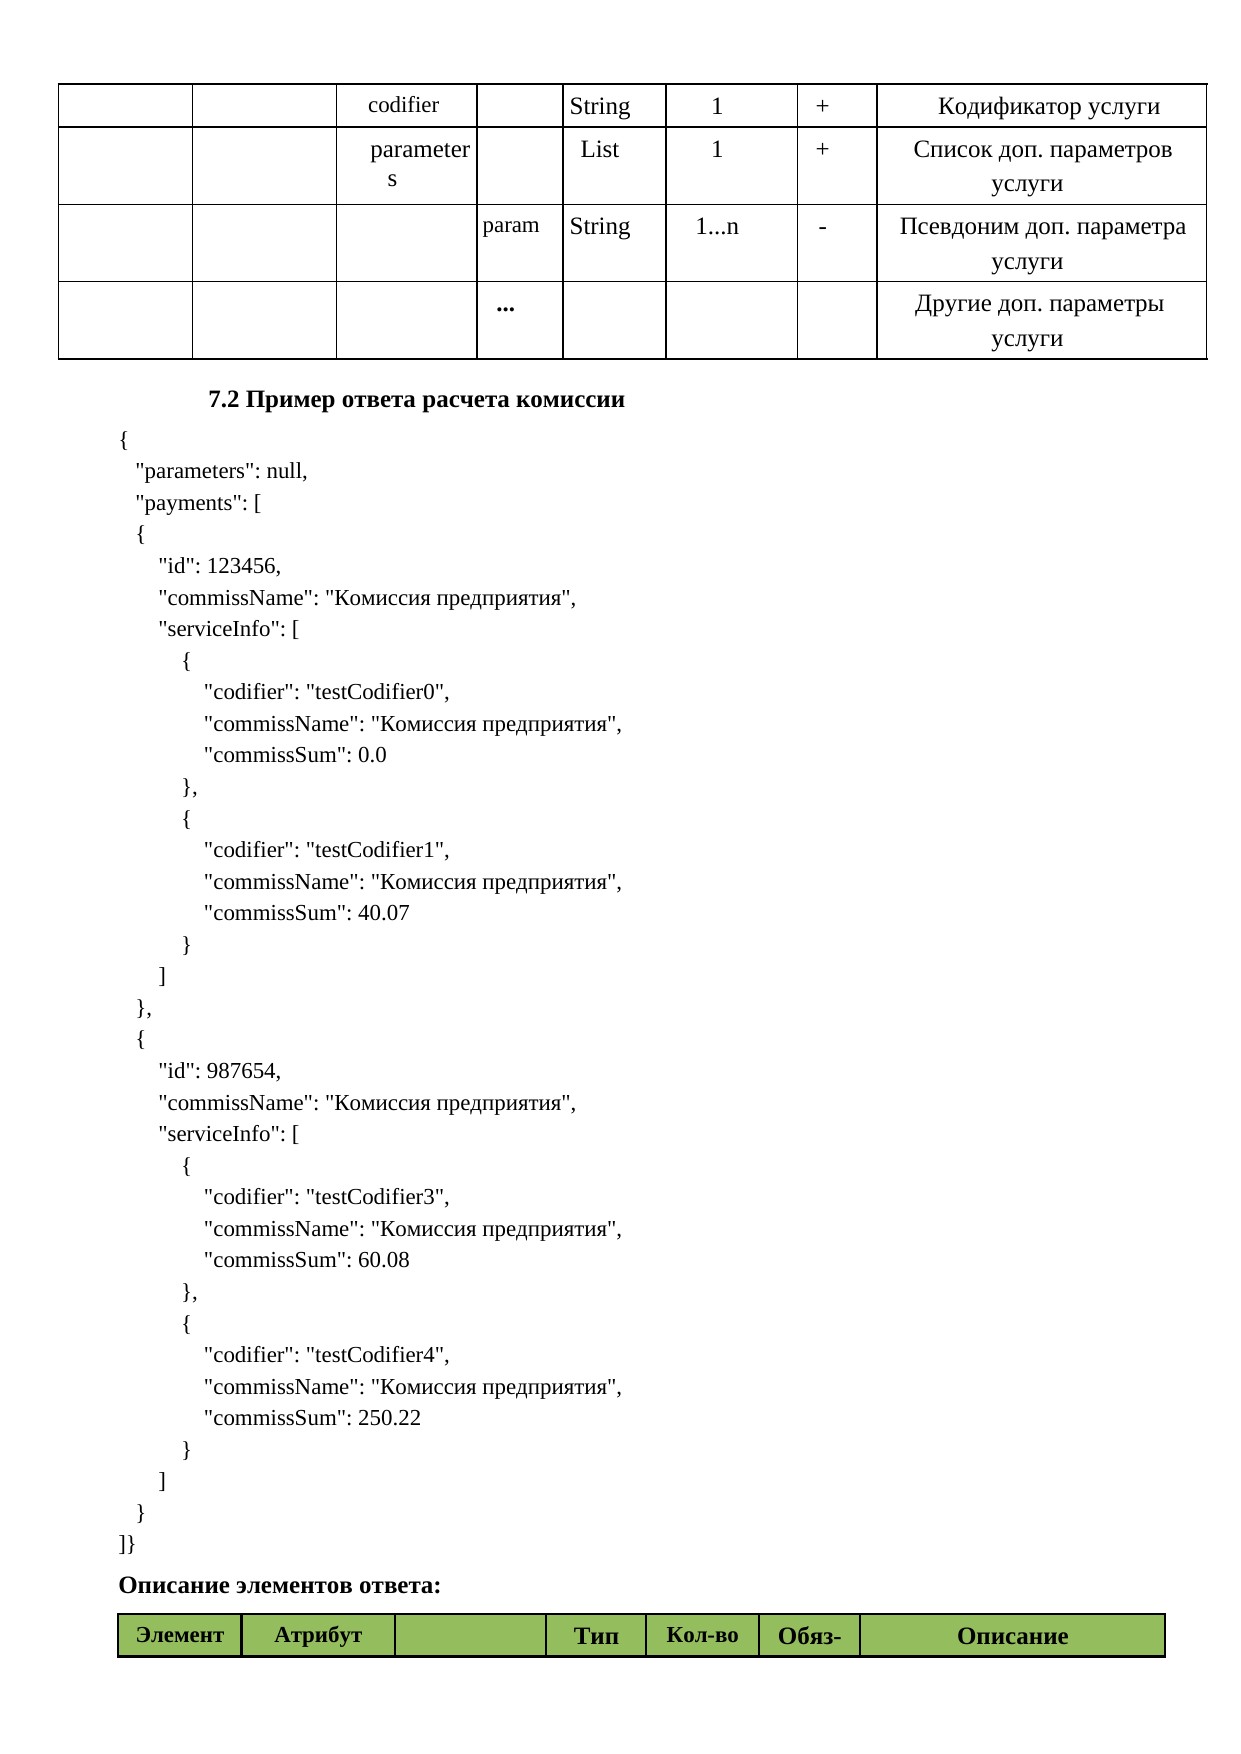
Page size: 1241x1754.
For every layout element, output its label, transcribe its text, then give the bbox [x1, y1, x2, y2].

table_header Обяз- [760, 1615, 859, 1655]
text { [118, 647, 1165, 673]
table_cell ... [478, 282, 562, 358]
text "id": 123456, [118, 552, 1165, 578]
table_cell [564, 282, 665, 358]
table_cell Другие доп. параметры услуги [878, 282, 1206, 358]
text } [118, 1436, 1165, 1462]
table_cell String [564, 205, 665, 281]
table_header Тип [547, 1615, 645, 1655]
table_cell 1 [667, 128, 797, 203]
table_cell [59, 128, 192, 203]
text "commissName": "Комиссия предприятия", [118, 710, 1165, 736]
text "commissSum": 0.0 [118, 741, 1165, 768]
table_cell codifier [337, 85, 476, 126]
text Описание элементов ответа: [118, 1570, 1165, 1599]
text "commissSum": 40.07 [118, 899, 1165, 926]
table_cell [193, 128, 336, 203]
text ] [118, 1467, 1165, 1494]
table_header [396, 1615, 545, 1655]
table_cell [667, 282, 797, 358]
table_cell [193, 205, 336, 281]
text { [118, 1152, 1165, 1178]
text ] [118, 962, 1165, 989]
text { [118, 1026, 1165, 1052]
text } [118, 1499, 1165, 1525]
text "commissName": "Комиссия предприятия", [118, 584, 1165, 610]
table_cell [193, 282, 336, 358]
table_cell [59, 85, 192, 126]
text "codifier": "testCodifier3", [118, 1183, 1165, 1210]
table_cell - [798, 205, 876, 281]
text "commissSum": 60.08 [118, 1246, 1165, 1273]
table_header Описание [861, 1615, 1164, 1655]
table_header Атрибут [243, 1615, 394, 1655]
text { [118, 521, 1165, 547]
text "commissName": "Комиссия предприятия", [118, 1373, 1165, 1399]
table_cell [478, 85, 562, 126]
table_cell parameters [337, 128, 476, 203]
table_cell [337, 205, 476, 281]
text "serviceInfo": [ [118, 615, 1165, 642]
table_cell List [564, 128, 665, 203]
text { [118, 804, 1165, 831]
table_cell + [798, 85, 876, 126]
text "id": 987654, [118, 1057, 1165, 1083]
table_cell [59, 282, 192, 358]
table_cell param [478, 205, 562, 281]
table_cell [193, 85, 336, 126]
table_cell [337, 282, 476, 358]
table_header Элемент [119, 1615, 240, 1655]
table_cell Список доп. параметров услуги [878, 128, 1206, 203]
text ]} [118, 1531, 1165, 1557]
table_cell String [564, 85, 665, 126]
table_cell Псевдоним доп. параметра услуги [878, 205, 1206, 281]
text }, [118, 773, 1165, 799]
text { [118, 426, 1165, 452]
table_cell [798, 282, 876, 358]
text "payments": [ [118, 489, 1165, 515]
table_cell + [798, 128, 876, 203]
text "commissName": "Комиссия предприятия", [118, 868, 1165, 894]
table_cell 1...n [667, 205, 797, 281]
text }, [118, 994, 1165, 1020]
text "codifier": "testCodifier4", [118, 1341, 1165, 1367]
text "commissSum": 250.22 [118, 1404, 1165, 1431]
table_cell [478, 128, 562, 203]
subtitle 7.2 Пример ответа расчета комиссии [118, 384, 1165, 413]
table_header Кол-во [647, 1615, 758, 1655]
text { [118, 1309, 1165, 1336]
text } [118, 931, 1165, 957]
table_cell Кодификатор услуги [878, 85, 1206, 126]
text }, [118, 1278, 1165, 1304]
text "commissName": "Комиссия предприятия", [118, 1215, 1165, 1241]
text "codifier": "testCodifier0", [118, 678, 1165, 705]
text "parameters": null, [118, 457, 1165, 484]
text "codifier": "testCodifier1", [118, 836, 1165, 862]
table_cell [59, 205, 192, 281]
text "serviceInfo": [ [118, 1120, 1165, 1147]
text "commissName": "Комиссия предприятия", [118, 1089, 1165, 1115]
table_cell 1 [667, 85, 797, 126]
